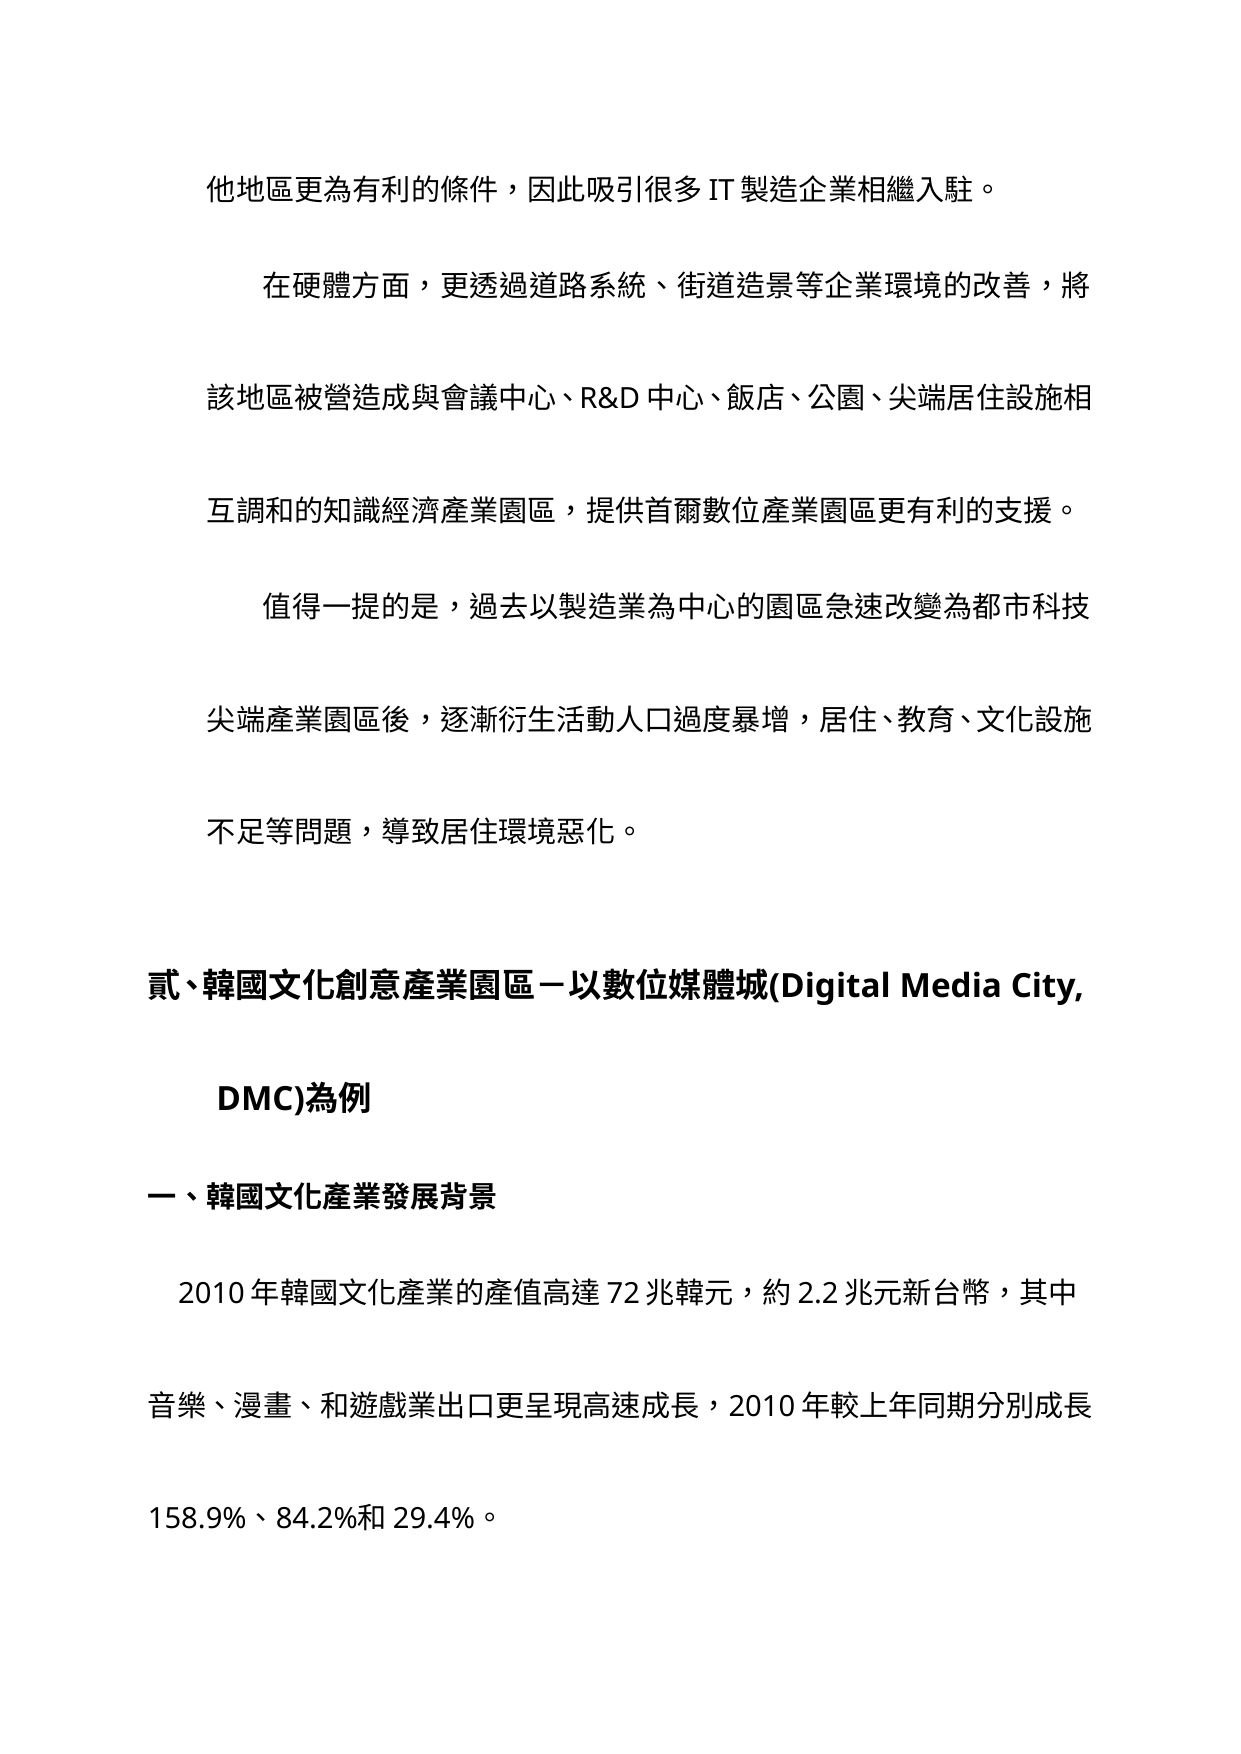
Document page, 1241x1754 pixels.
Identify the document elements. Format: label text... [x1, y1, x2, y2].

text 2010年韓國文化產業的產值高達72兆韓元，約2.2兆元新台幣，其中音樂、漫畫、和遊戲業出口更呈現高速成長，2010年較上年同期分別成長158.9%、84.2%和29.4%。 [148, 1253, 1092, 1553]
text 在硬體方面，更透過道路系統、街道造景等企業環境的改善，將該地區被營造成與會議中心、R&D中心、飯店、公園、尖端居住設施相互調和的知識經濟產業園區，提供首爾數位產業園區更有利的支援。 [207, 246, 1092, 546]
text 貳、韓國文化創意產業園區－以數位媒體城(Digital Media City, DMC)為例 [148, 946, 1092, 1133]
text 一、韓國文化產業發展背景 [148, 1157, 1092, 1232]
text 值得一提的是，過去以製造業為中心的園區急速改變為都市科技尖端產業園區後，逐漸衍生活動人口過度暴增，居住、教育、文化設施不足等問題，導致居住環境惡化。 [207, 567, 1092, 867]
text 他地區更為有利的條件，因此吸引很多IT製造企業相繼入駐。 [207, 150, 1092, 225]
